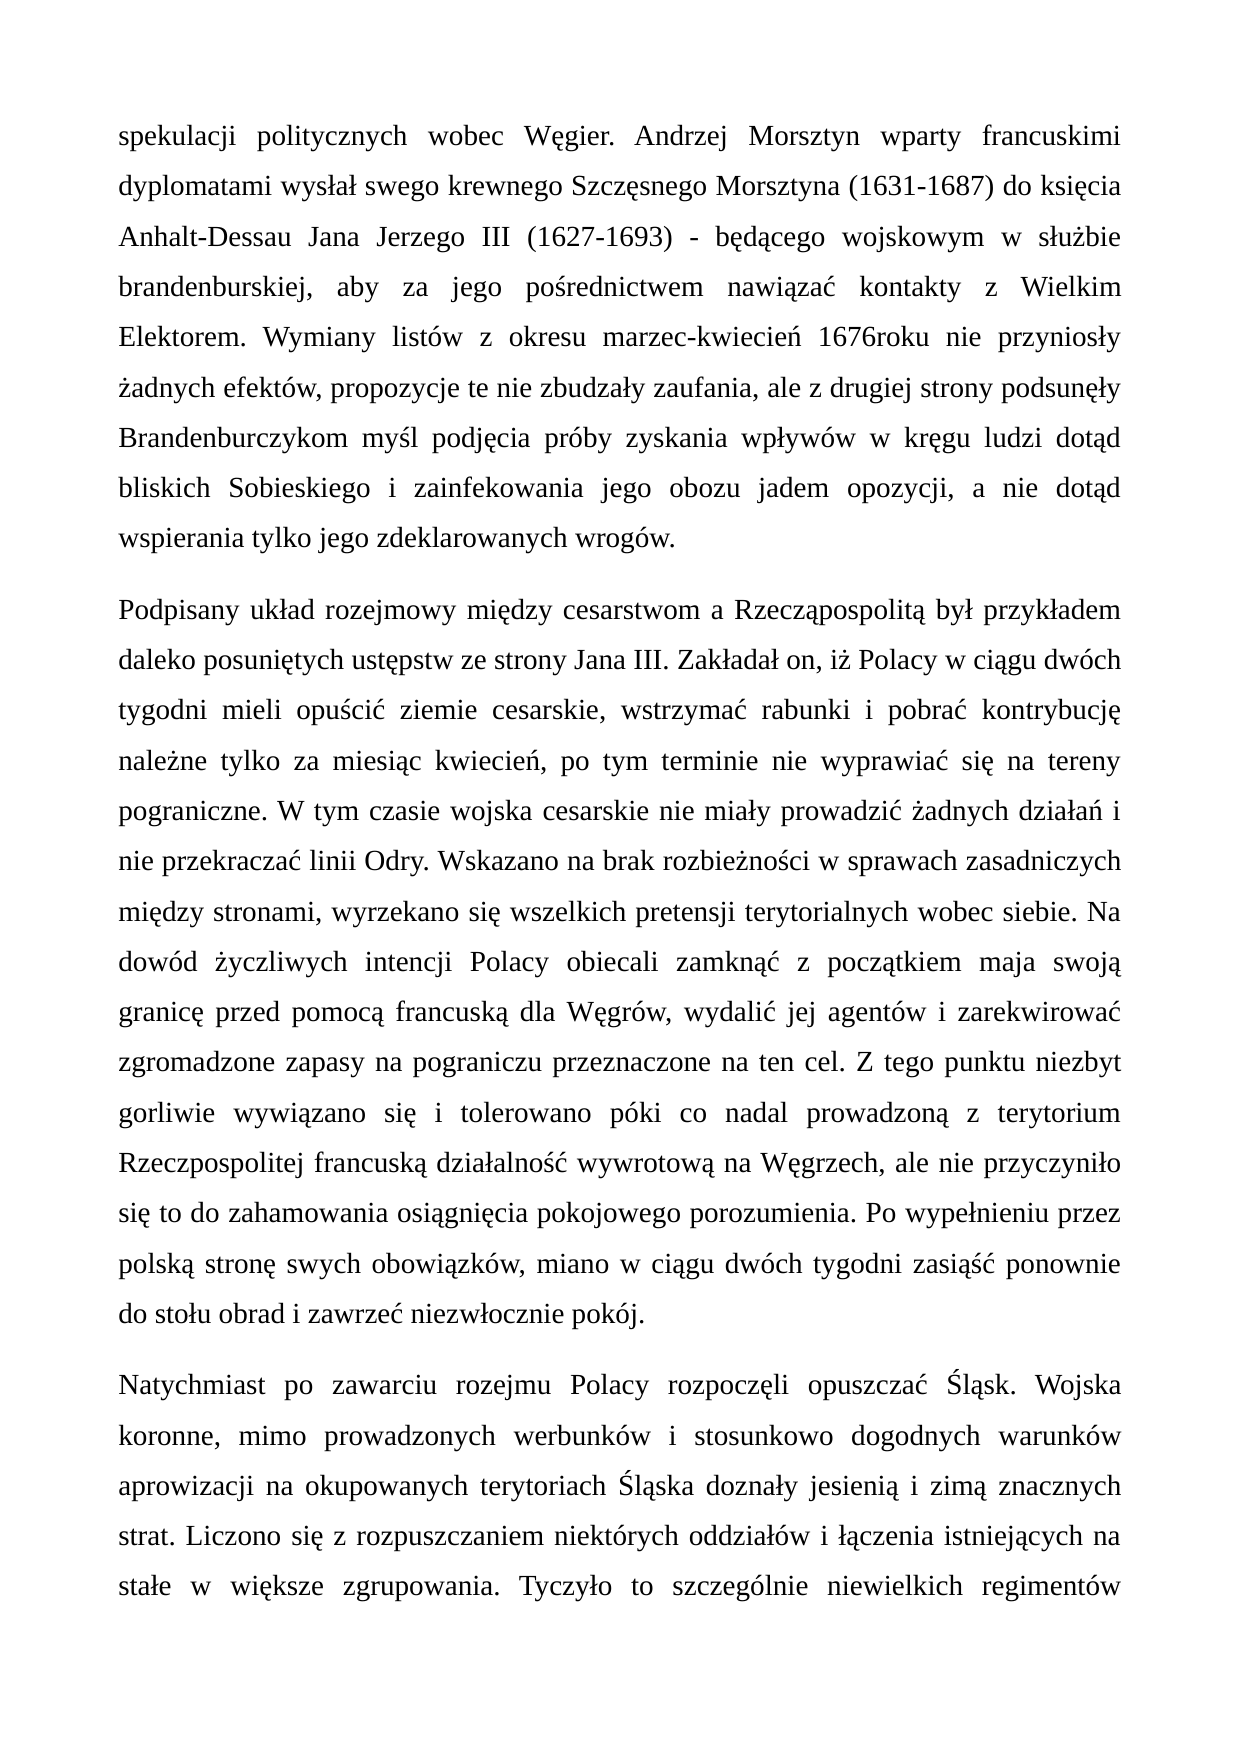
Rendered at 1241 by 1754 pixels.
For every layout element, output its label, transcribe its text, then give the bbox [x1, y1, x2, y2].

text spekulacji politycznych wobec Węgier. Andrzej Morsztyn wparty francuskimi dyplomatami wysłał swego krewnego Szczęsnego Morsztyna (1631-1687) do księcia Anhalt-Dessau Jana Jerzego III (1627-1693) - będącego wojskowym w służbie brandenburskiej, aby za jego pośrednictwem nawiązać kontakty z Wielkim Elektorem. Wymiany listów z okresu marzec-kwiecień 1676roku nie przyniosły żadnych efektów, propozycje te nie zbudzały zaufania, ale z drugiej strony podsunęły Brandenburczykom myśl podjęcia próby zyskania wpływów w kręgu ludzi dotąd bliskich Sobieskiego i zainfekowania jego obozu jadem opozycji, a nie dotąd wspierania tylko jego zdeklarowanych wrogów. [118, 118, 1122, 554]
text Podpisany układ rozejmowy między cesarstwom a Rzecząpospolitą był przykładem daleko posuniętych ustępstw ze strony Jana III. Zakładał on, iż Polacy w ciągu dwóch tygodni mieli opuścić ziemie cesarskie, wstrzymać rabunki i pobrać kontrybucję należne tylko za miesiąc kwiecień, po tym terminie nie wyprawiać się na tereny pograniczne. W tym czasie wojska cesarskie nie miały prowadzić żadnych działań i nie przekraczać linii Odry. Wskazano na brak rozbieżności w sprawach zasadniczych między stronami, wyrzekano się wszelkich pretensji terytorialnych wobec siebie. Na dowód życzliwych intencji Polacy obiecali zamknąć z początkiem maja swoją granicę przed pomocą francuską dla Węgrów, wydalić jej agentów i zarekwirować zgromadzone zapasy na pograniczu przeznaczone na ten cel. Z tego punktu niezbyt gorliwie wywiązano się i tolerowano póki co nadal prowadzoną z terytorium Rzeczpospolitej francuską działalność wywrotową na Węgrzech, ale nie przyczyniło się to do zahamowania osiągnięcia pokojowego porozumienia. Po wypełnieniu przez polską stronę swych obowiązków, miano w ciągu dwóch tygodni zasiąść ponownie do stołu obrad i zawrzeć niezwłocznie pokój. [118, 592, 1122, 1330]
text Natychmiast po zawarciu rozejmu Polacy rozpoczęli opuszczać Śląsk. Wojska koronne, mimo prowadzonych werbunków i stosunkowo dogodnych warunków aprowizacji na okupowanych terytoriach Śląska doznały jesienią i zimą znacznych strat. Liczono się z rozpuszczaniem niektórych oddziałów i łączenia istniejących na stałe w większe zgrupowania. Tyczyło to szczególnie niewielkich regimentów [118, 1367, 1122, 1602]
